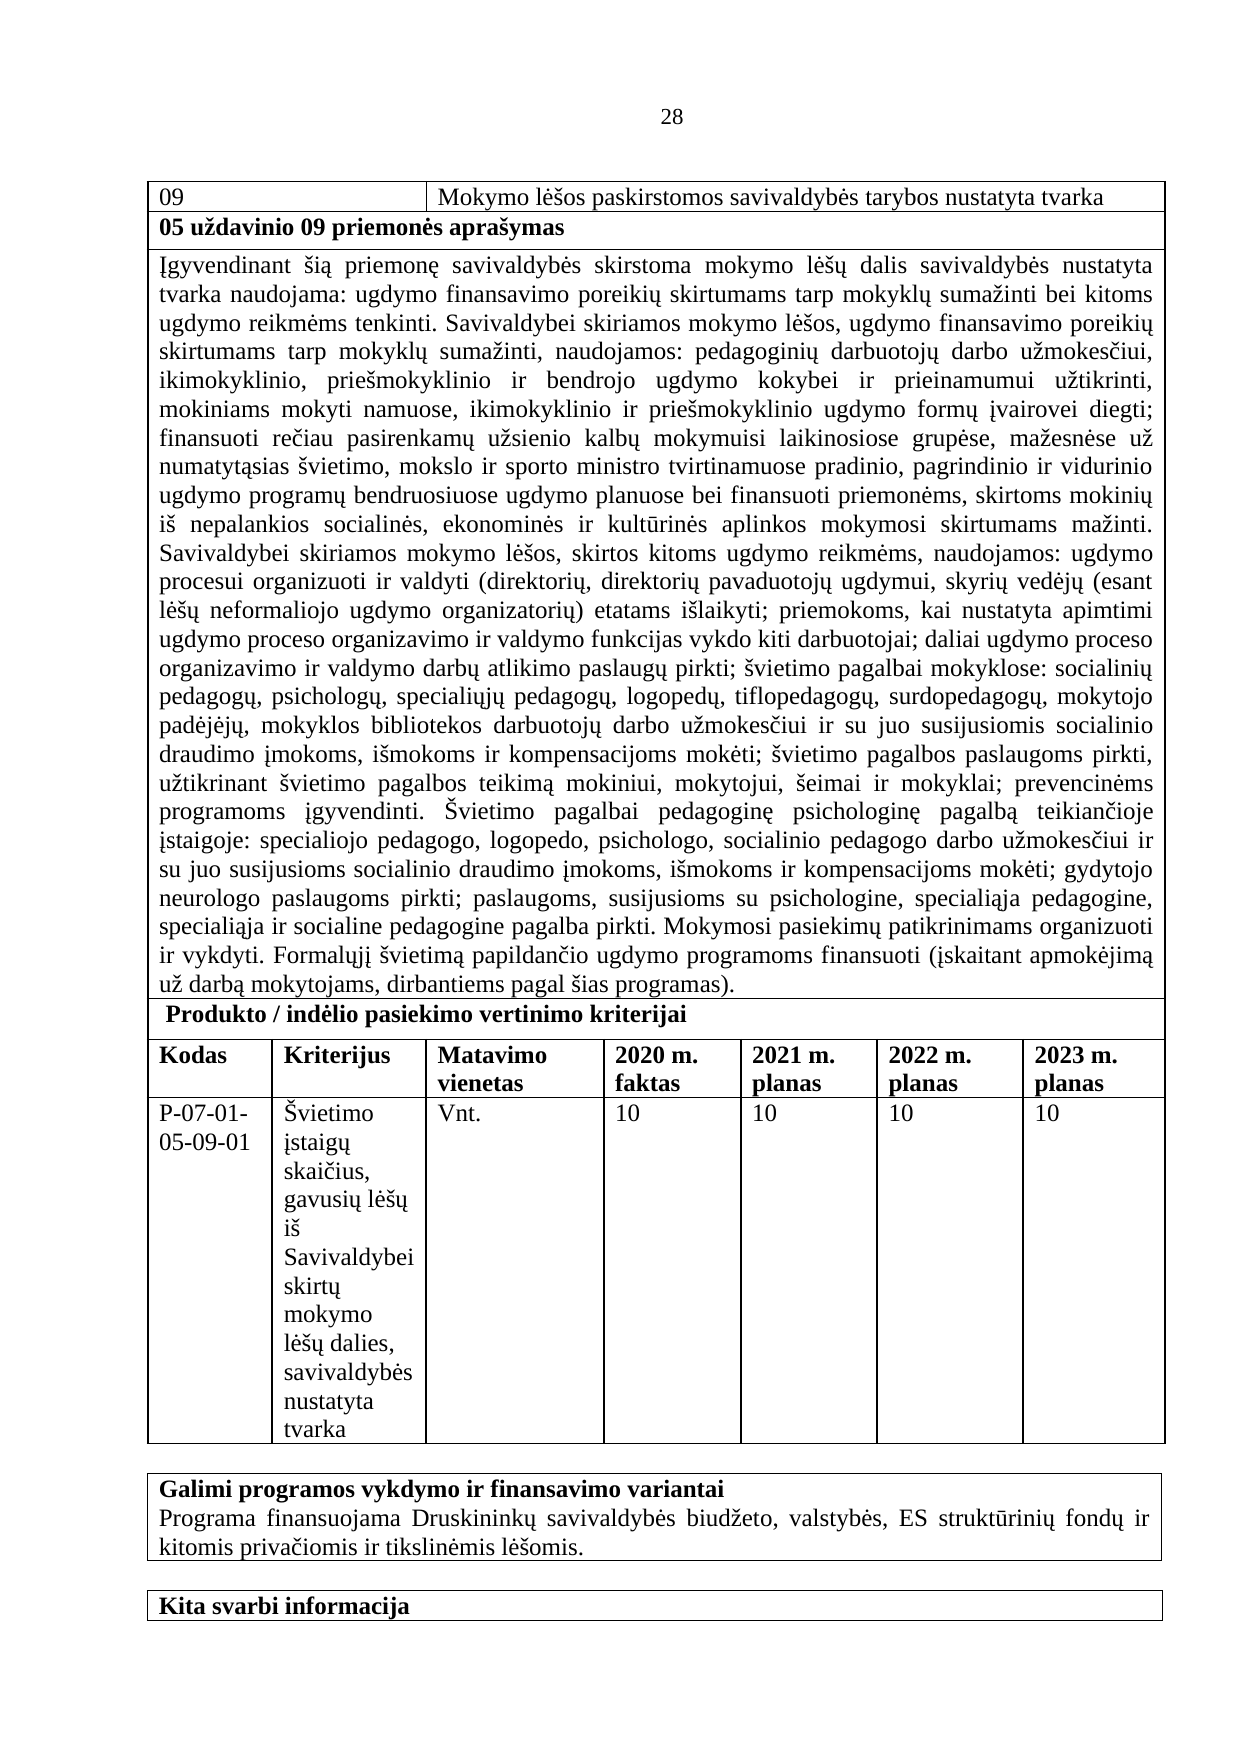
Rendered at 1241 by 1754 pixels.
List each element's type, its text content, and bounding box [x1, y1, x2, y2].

table_header Kita svarbi informacija [148, 1591, 1162, 1620]
table_cell 10 [1024, 1098, 1164, 1443]
table_header Galimi programos vykdymo ir finansavimo variantai Programa finansuojama Druskininkų savivaldybės biudžeto, valstybės, ES struktūrinių fondų ir kitomis privačiomis ir tikslinėmis lėšomis. [148, 1474, 1161, 1560]
table_cell Įgyvendinant šią priemonę savivaldybės skirstoma mokymo lėšų dalis savivaldybės nustatyta tvarka naudojama: ugdymo finansavimo poreikių skirtumams tarp mokyklų sumažinti bei kitoms ugdymo reikmėms tenkinti. Savivaldybei skiriamos mokymo lėšos, ugdymo finansavimo poreikių skirtumams tarp mokyklų sumažinti, naudojamos: pedagoginių darbuotojų darbo užmokesčiui, ikimokyklinio, priešmokyklinio ir bendrojo ugdymo kokybei ir prieinamumui užtikrinti, mokiniams mokyti namuose, ikimokyklinio ir priešmokyklinio ugdymo formų įvairovei diegti; finansuoti rečiau pasirenkamų užsienio kalbų mokymuisi laikinosiose grupėse, mažesnėse už numatytąsias švietimo, mokslo ir sporto ministro tvirtinamuose pradinio, pagrindinio ir vidurinio ugdymo programų bendruosiuose ugdymo planuose bei finansuoti priemonėms, skirtoms mokinių iš nepalankios socialinės, ekonominės ir kultūrinės aplinkos mokymosi skirtumams mažinti. Savivaldybei skiriamos mokymo lėšos, skirtos kitoms ugdymo reikmėms, naudojamos: ugdymo procesui organizuoti ir valdyti (direktorių, direktorių pavaduotojų ugdymui, skyrių vedėjų (esant lėšų neformaliojo ugdymo organizatorių) etatams išlaikyti; priemokoms, kai nustatyta apimtimi ugdymo proceso organizavimo ir valdymo funkcijas vykdo kiti darbuotojai; daliai ugdymo proceso organizavimo ir valdymo darbų atlikimo paslaugų pirkti; švietimo pagalbai mokyklose: socialinių pedagogų, psichologų, specialiųjų pedagogų, logopedų, tiflopedagogų, surdopedagogų, mokytojo padėjėjų, mokyklos bibliotekos darbuotojų darbo užmokesčiui ir su juo susijusiomis socialinio draudimo įmokoms, išmokoms ir kompensacijoms mokėti; švietimo pagalbos paslaugoms pirkti, užtikrinant švietimo pagalbos teikimą mokiniui, mokytojui, šeimai ir mokyklai; prevencinėms programoms įgyvendinti. Švietimo pagalbai pedagoginę psichologinę pagalbą teikiančioje įstaigoje: specialiojo pedagogo, logopedo, psichologo, socialinio pedagogo darbo užmokesčiui ir su juo susijusioms socialinio draudimo įmokoms, išmokoms ir kompensacijoms mokėti; gydytojo neurologo paslaugoms pirkti; paslaugoms, susijusioms su psichologine, specialiąja pedagogine, specialiąja ir socialine pedagogine pagalba pirkti. Mokymosi pasiekimų patikrinimams organizuoti ir vykdyti. Formalųjį švietimą papildančio ugdymo programoms finansuoti (įskaitant apmokėjimą už darbą mokytojams, dirbantiems pagal šias programas). [149, 250, 1164, 998]
table_cell Kriterijus [273, 1040, 425, 1097]
table_cell 10 [605, 1098, 740, 1443]
table_cell Produkto / indėlio pasiekimo vertinimo kriterijai [149, 999, 1164, 1039]
table_cell Kodas [149, 1040, 271, 1097]
table_cell Švietimo įstaigų skaičius, gavusių lėšų iš Savivaldybei skirtų mokymo lėšų dalies, savivaldybės nustatyta tvarka [273, 1098, 425, 1443]
table_cell 2023 m. planas [1024, 1040, 1164, 1097]
table_cell 05 uždavinio 09 priemonės aprašymas [149, 212, 1164, 249]
table_cell 2022 m. planas [878, 1040, 1022, 1097]
table_cell Matavimo vienetas [427, 1040, 603, 1097]
table_cell P-07-01-05-09-01 [149, 1098, 271, 1443]
table_cell Vnt. [427, 1098, 603, 1443]
table_cell 2021 m. planas [742, 1040, 876, 1097]
table_cell 10 [878, 1098, 1022, 1443]
table_cell 10 [742, 1098, 876, 1443]
table_cell 09 [149, 182, 426, 211]
table_cell Mokymo lėšos paskirstomos savivaldybės tarybos nustatyta tvarka [427, 182, 1164, 211]
table_cell 2020 m. faktas [605, 1040, 740, 1097]
